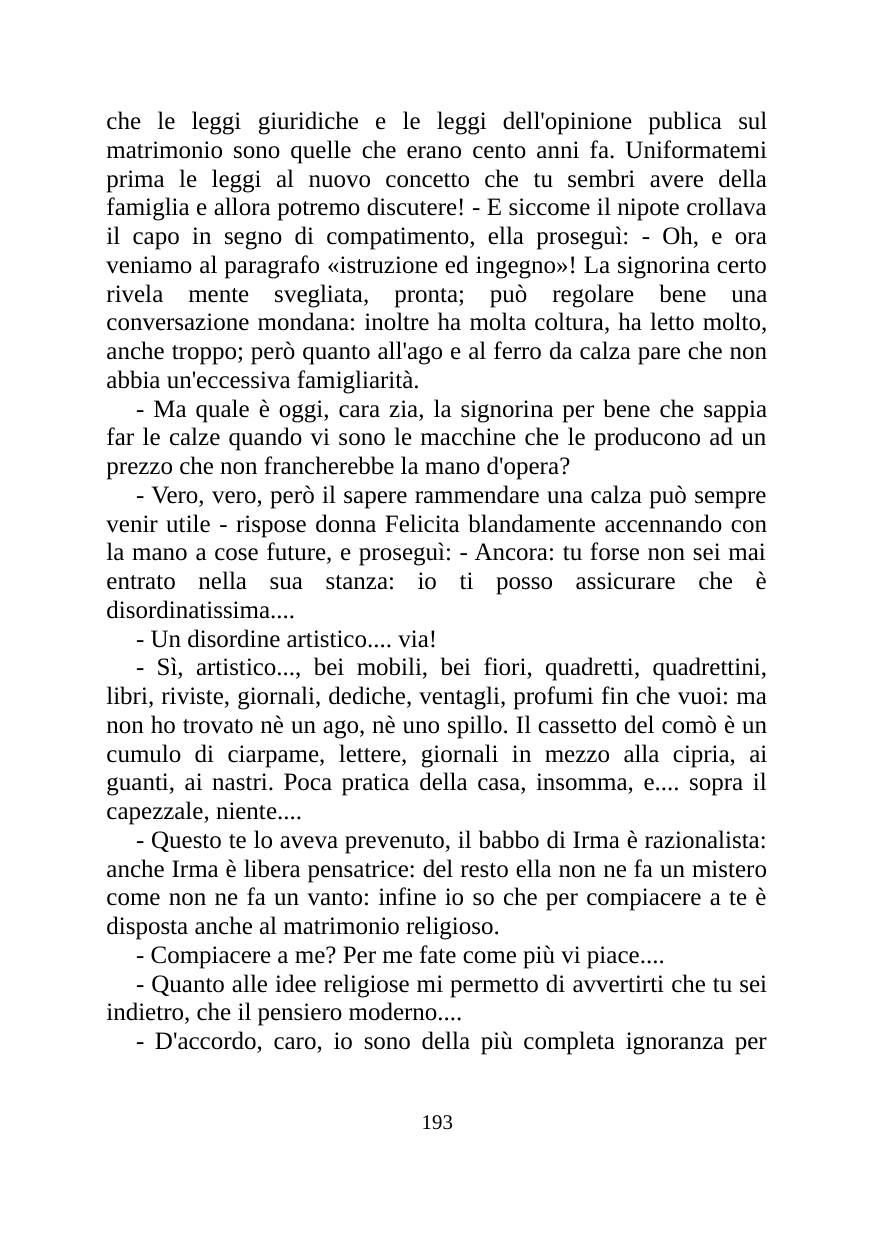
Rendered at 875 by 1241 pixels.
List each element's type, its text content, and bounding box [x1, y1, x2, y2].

text - Vero, vero, però il sapere rammendare una calza può sempre venir utile - rispose donna Felicita blandamente accennando con la mano a cose future, e proseguì: - Ancora: tu forse non sei mai entrato nella sua stanza: io ti posso assicurare che è disordinatissima.... [106, 480, 768, 624]
text - Ma quale è oggi, cara zia, la signorina per bene che sappia far le calze quando vi sono le macchine che le producono ad un prezzo che non francherebbe la mano d'opera? [106, 394, 768, 480]
text - Compiacere a me? Per me fate come più vi piace.... [106, 940, 768, 969]
text - D'accordo, caro, io sono della più completa ignoranza per [106, 1026, 768, 1055]
text - Sì, artistico..., bei mobili, bei fiori, quadretti, quadrettini, libri, riviste, giornali, dediche, ventagli, profumi fin che vuoi: ma non ho trovato nè un ago, nè uno spillo. Il cassetto del comò è un cumulo di ciarpame, lettere, giornali in mezzo alla cipria, ai guanti, ai nastri. Poca pratica della casa, insomma, e.... sopra il capezzale, niente.... [106, 652, 768, 825]
text - Quanto alle idee religiose mi permetto di avvertirti che tu sei indietro, che il pensiero moderno.... [106, 969, 768, 1026]
text - Questo te lo aveva prevenuto, il babbo di Irma è razionalista: anche Irma è libera pensatrice: del resto ella non ne fa un mistero come non ne fa un vanto: infine io so che per compiacere a te è disposta anche al matrimonio religioso. [106, 825, 768, 940]
text - Un disordine artistico.... via! [106, 624, 768, 652]
text che le leggi giuridiche e le leggi dell'opinione publica sul matrimonio sono quelle che erano cento anni fa. Uniformatemi prima le leggi al nuovo concetto che tu sembri avere della famiglia e allora potremo discutere! - E siccome il nipote crollava il capo in segno di compatimento, ella proseguì: - Oh, e ora veniamo al paragrafo «istruzione ed ingegno»! La signorina certo rivela mente svegliata, pronta; può regolare bene una conversazione mondana: inoltre ha molta coltura, ha letto molto, anche troppo; però quanto all'ago e al ferro da calza pare che non abbia un'eccessiva famigliarità. [106, 106, 768, 394]
